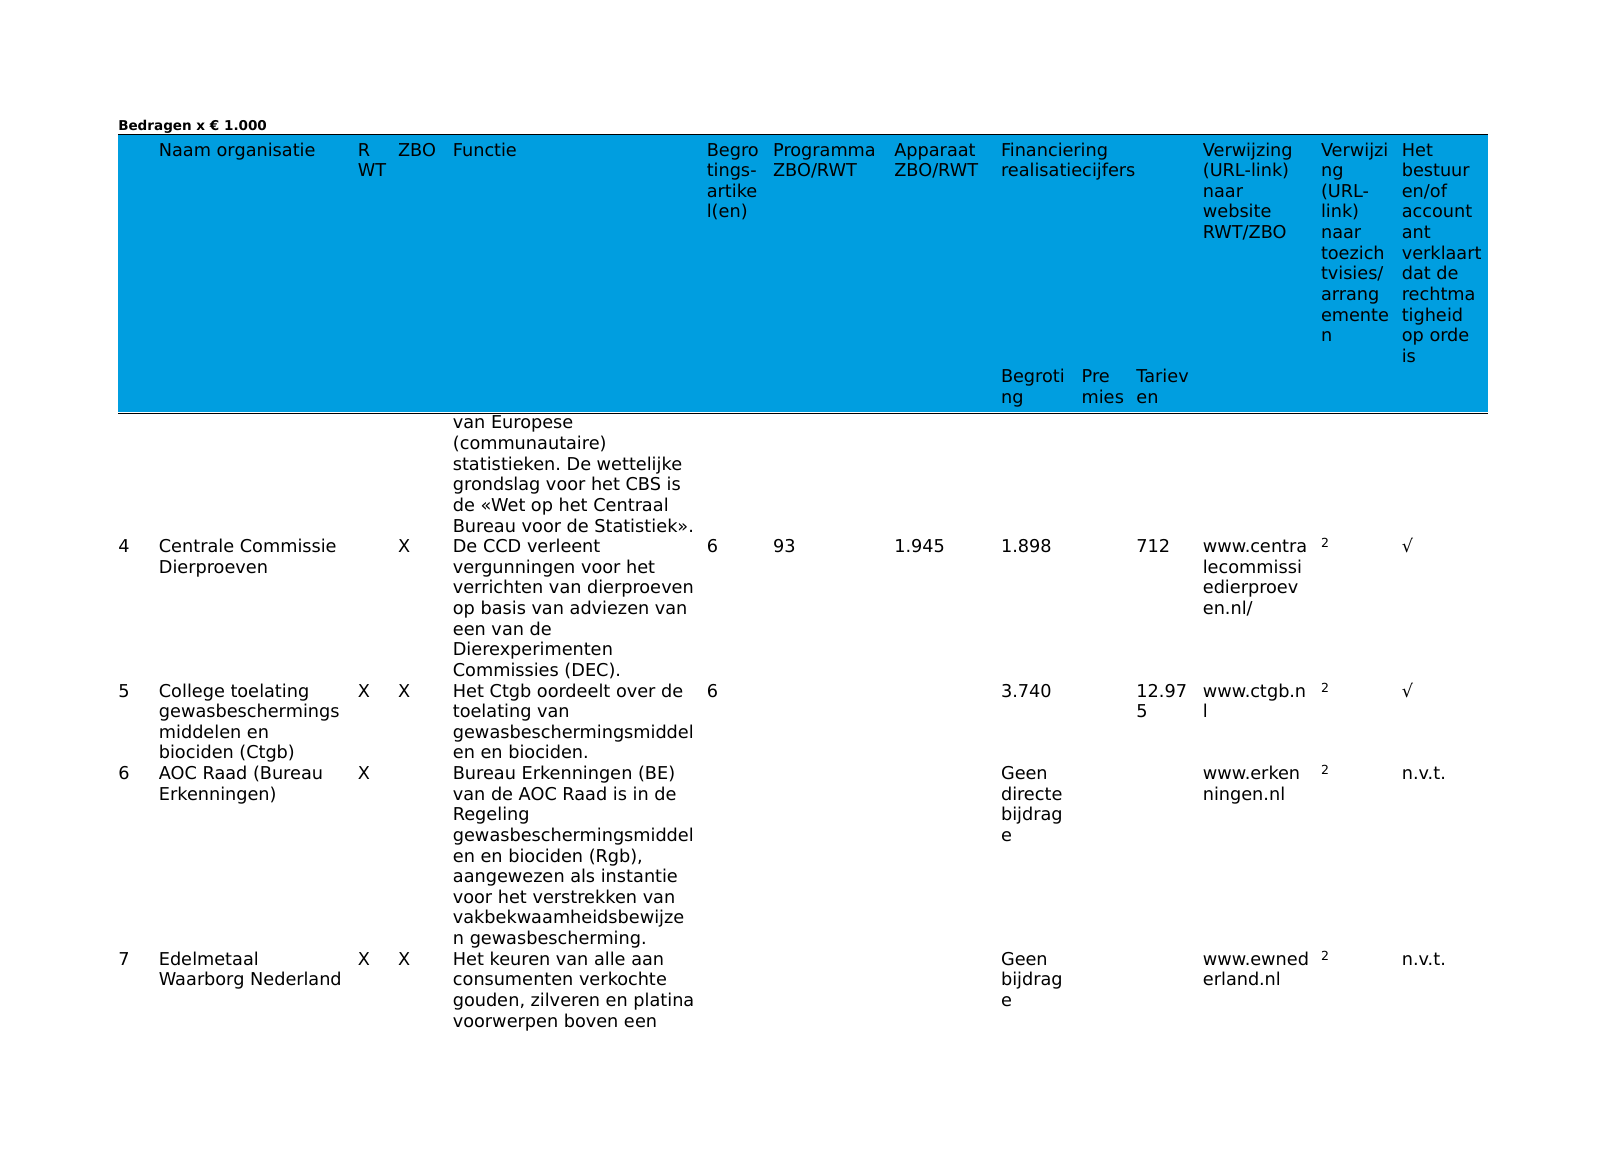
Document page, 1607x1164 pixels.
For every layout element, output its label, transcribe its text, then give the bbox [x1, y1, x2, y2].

table_cell [767, 763, 888, 949]
table_cell [352, 366, 392, 412]
table_cell AOC Raad (Bureau Erkenningen) [153, 763, 352, 949]
table_cell Apparaat ZBO/RWT [888, 135, 995, 366]
table_cell [118, 414, 153, 536]
table_cell Het keuren van alle aan consumenten verkochte gouden, zilveren en platina voorwerpen boven een [447, 949, 701, 1031]
table_cell [392, 763, 447, 949]
table_cell [701, 763, 767, 949]
table_header Bedragen x € 1.000 [118, 118, 1488, 134]
table_cell X [352, 681, 392, 763]
table_cell 93 [767, 536, 888, 681]
table_cell [888, 681, 995, 763]
table_cell [767, 681, 888, 763]
table_cell X [392, 681, 447, 763]
table_cell 4 [118, 536, 153, 681]
table_cell [1076, 536, 1130, 681]
table_cell [888, 366, 995, 412]
table_cell [1130, 949, 1197, 1031]
table_cell www.ctgb.nl [1197, 681, 1315, 763]
table_cell X [352, 763, 392, 949]
table_cell RWT [352, 135, 392, 366]
table_cell Edelmetaal Waarborg Nederland [153, 949, 352, 1031]
table_cell [1396, 414, 1488, 536]
table_cell [1130, 763, 1197, 949]
table_cell 6 [701, 681, 767, 763]
table_cell Programma ZBO/RWT [767, 135, 888, 366]
table_cell www.erkenningen.nl [1197, 763, 1315, 949]
table_cell Financiering realisatiecijfers [995, 135, 1197, 366]
table_cell 6 [118, 763, 153, 949]
table_cell Functie [447, 135, 701, 366]
table_cell 712 [1130, 536, 1197, 681]
table_cell Premies [1076, 366, 1130, 412]
table_cell [888, 414, 995, 536]
table_cell van Europese (communautaire) statistieken. De wettelijke grondslag voor het CBS is de «Wet op het Centraal Bureau voor de Statistiek». [447, 414, 701, 536]
table_cell Naam organisatie [153, 135, 352, 366]
table_cell 12.975 [1130, 681, 1197, 763]
table_cell X [392, 536, 447, 681]
table_cell [392, 366, 447, 412]
table_cell Verwijzing (URL-link) naar toezichtvisies/ arrangementen [1315, 135, 1396, 366]
table_cell Het Ctgb oordeelt over de toelating van gewasbeschermingsmiddelen en biociden. [447, 681, 701, 763]
table_cell Begroting [995, 366, 1076, 412]
table_cell √ [1396, 536, 1488, 681]
table_cell Centrale Commissie Dierproeven [153, 536, 352, 681]
table_cell ZBO [392, 135, 447, 366]
table_cell [701, 414, 767, 536]
table_cell [1396, 366, 1488, 412]
table_cell www.centralecommissiedierproeven.nl/ [1197, 536, 1315, 681]
table_cell n.v.t. [1396, 763, 1488, 949]
table_cell [1197, 414, 1315, 536]
table_cell [447, 366, 701, 412]
table_cell [1076, 414, 1130, 536]
table_cell College toelating gewasbeschermingsmiddelen en biociden (Ctgb) [153, 681, 352, 763]
table_cell Het bestuur en/of accountant verklaart dat de rechtmatigheid op orde is [1396, 135, 1488, 366]
table_cell De CCD verleent vergunningen voor het verrichten van dierproeven op basis van adviezen van een van de Dierexperimenten Commissies (DEC). [447, 536, 701, 681]
table_cell X [392, 949, 447, 1031]
table_cell Bureau Erkenningen (BE) van de AOC Raad is in de Regeling gewasbeschermingsmiddelen en biociden (Rgb), aangewezen als instantie voor het verstrekken van vakbekwaamheidsbewijzen gewasbescherming. [447, 763, 701, 949]
table_cell [767, 414, 888, 536]
table_cell 5 [118, 681, 153, 763]
table_cell √ [1396, 681, 1488, 763]
table_cell X [352, 949, 392, 1031]
table_cell [1197, 366, 1315, 412]
table_cell n.v.t. [1396, 949, 1488, 1031]
table_cell [888, 763, 995, 949]
table_cell Begrotings- artikel(en) [701, 135, 767, 366]
table_cell [118, 366, 153, 412]
table_cell Tarieven [1130, 366, 1197, 412]
table_cell 1.898 [995, 536, 1076, 681]
table_cell [701, 366, 767, 412]
table_cell [1130, 414, 1197, 536]
table_cell [153, 414, 352, 536]
table_cell [767, 366, 888, 412]
table_cell [392, 414, 447, 536]
table_cell 2 [1315, 536, 1396, 681]
table_cell [352, 536, 392, 681]
table_cell [995, 414, 1076, 536]
table_cell www.ewnederland.nl [1197, 949, 1315, 1031]
table_cell [153, 366, 352, 412]
table_cell Geen bijdrage [995, 949, 1076, 1031]
table_cell 2 [1315, 681, 1396, 763]
table_cell 3.740 [995, 681, 1076, 763]
table_cell Geen directe bijdrage [995, 763, 1076, 949]
table_cell [1076, 949, 1130, 1031]
table_cell [888, 949, 995, 1031]
table_cell 6 [701, 536, 767, 681]
table_cell [1076, 763, 1130, 949]
table_cell [1315, 414, 1396, 536]
table_cell 7 [118, 949, 153, 1031]
table_cell [352, 414, 392, 536]
table_cell [701, 949, 767, 1031]
table_cell [1315, 366, 1396, 412]
table_cell [1076, 681, 1130, 763]
table_cell [767, 949, 888, 1031]
table_cell Verwijzing (URL-link) naar website RWT/ZBO [1197, 135, 1315, 366]
table_cell 2 [1315, 949, 1396, 1031]
table_cell 1.945 [888, 536, 995, 681]
table_cell [118, 135, 153, 366]
table_cell 2 [1315, 763, 1396, 949]
